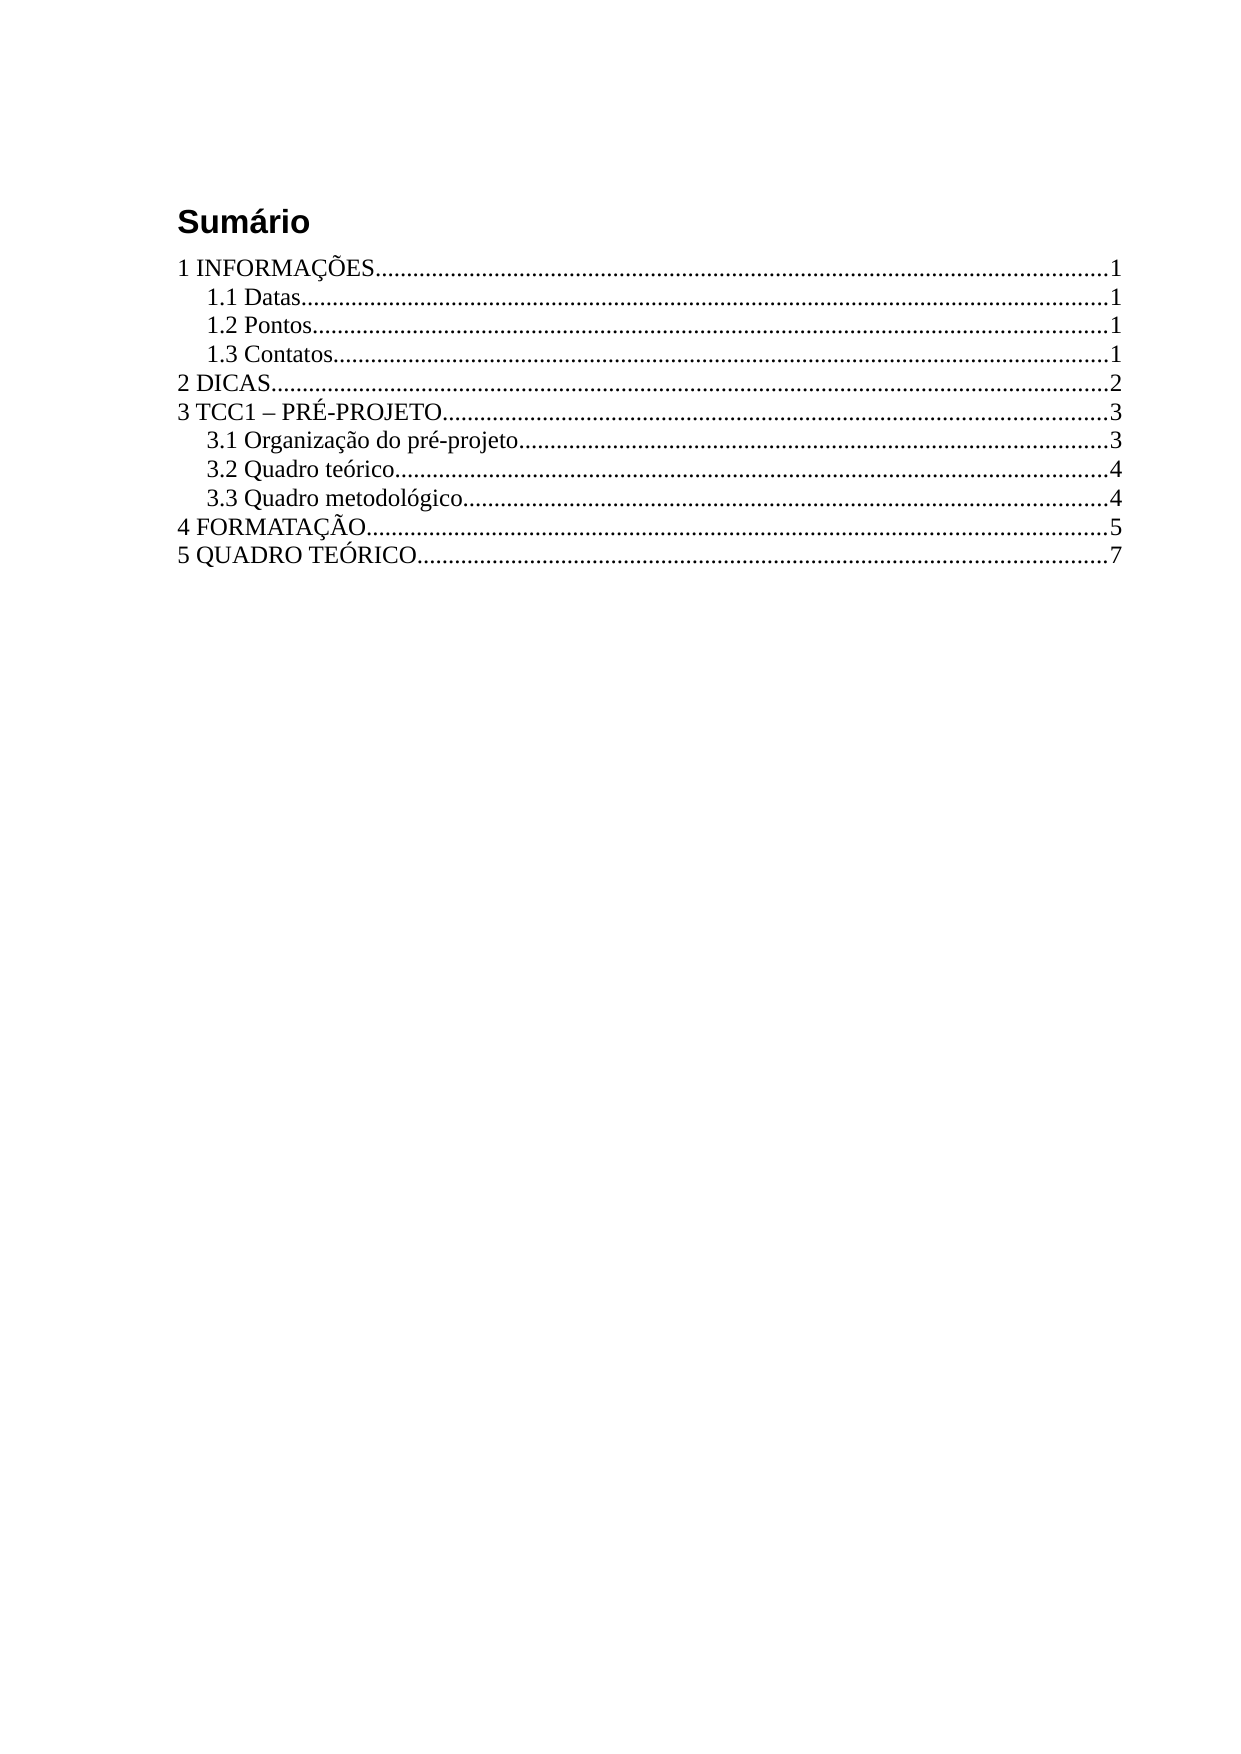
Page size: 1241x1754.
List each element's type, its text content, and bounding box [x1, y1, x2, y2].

text 3.1 Organização do pré-projeto 3 [206, 425, 1122, 454]
subtitle Sumário [177, 202, 1122, 240]
text 1.3 Contatos 1 [206, 339, 1122, 368]
text 3 tcc1 – Pré-projeto 3 [177, 397, 1122, 425]
text 3.3 Quadro metodológico 4 [206, 483, 1122, 512]
text 1 Informações 1 [177, 253, 1122, 282]
text 4 Formatação 5 [177, 512, 1122, 540]
text 1.1 Datas 1 [206, 282, 1122, 310]
text 5 Quadro teórico 7 [177, 540, 1122, 569]
text 3.2 Quadro teórico 4 [206, 454, 1122, 483]
text 2 dicas 2 [177, 368, 1122, 397]
text 1.2 Pontos 1 [206, 310, 1122, 339]
